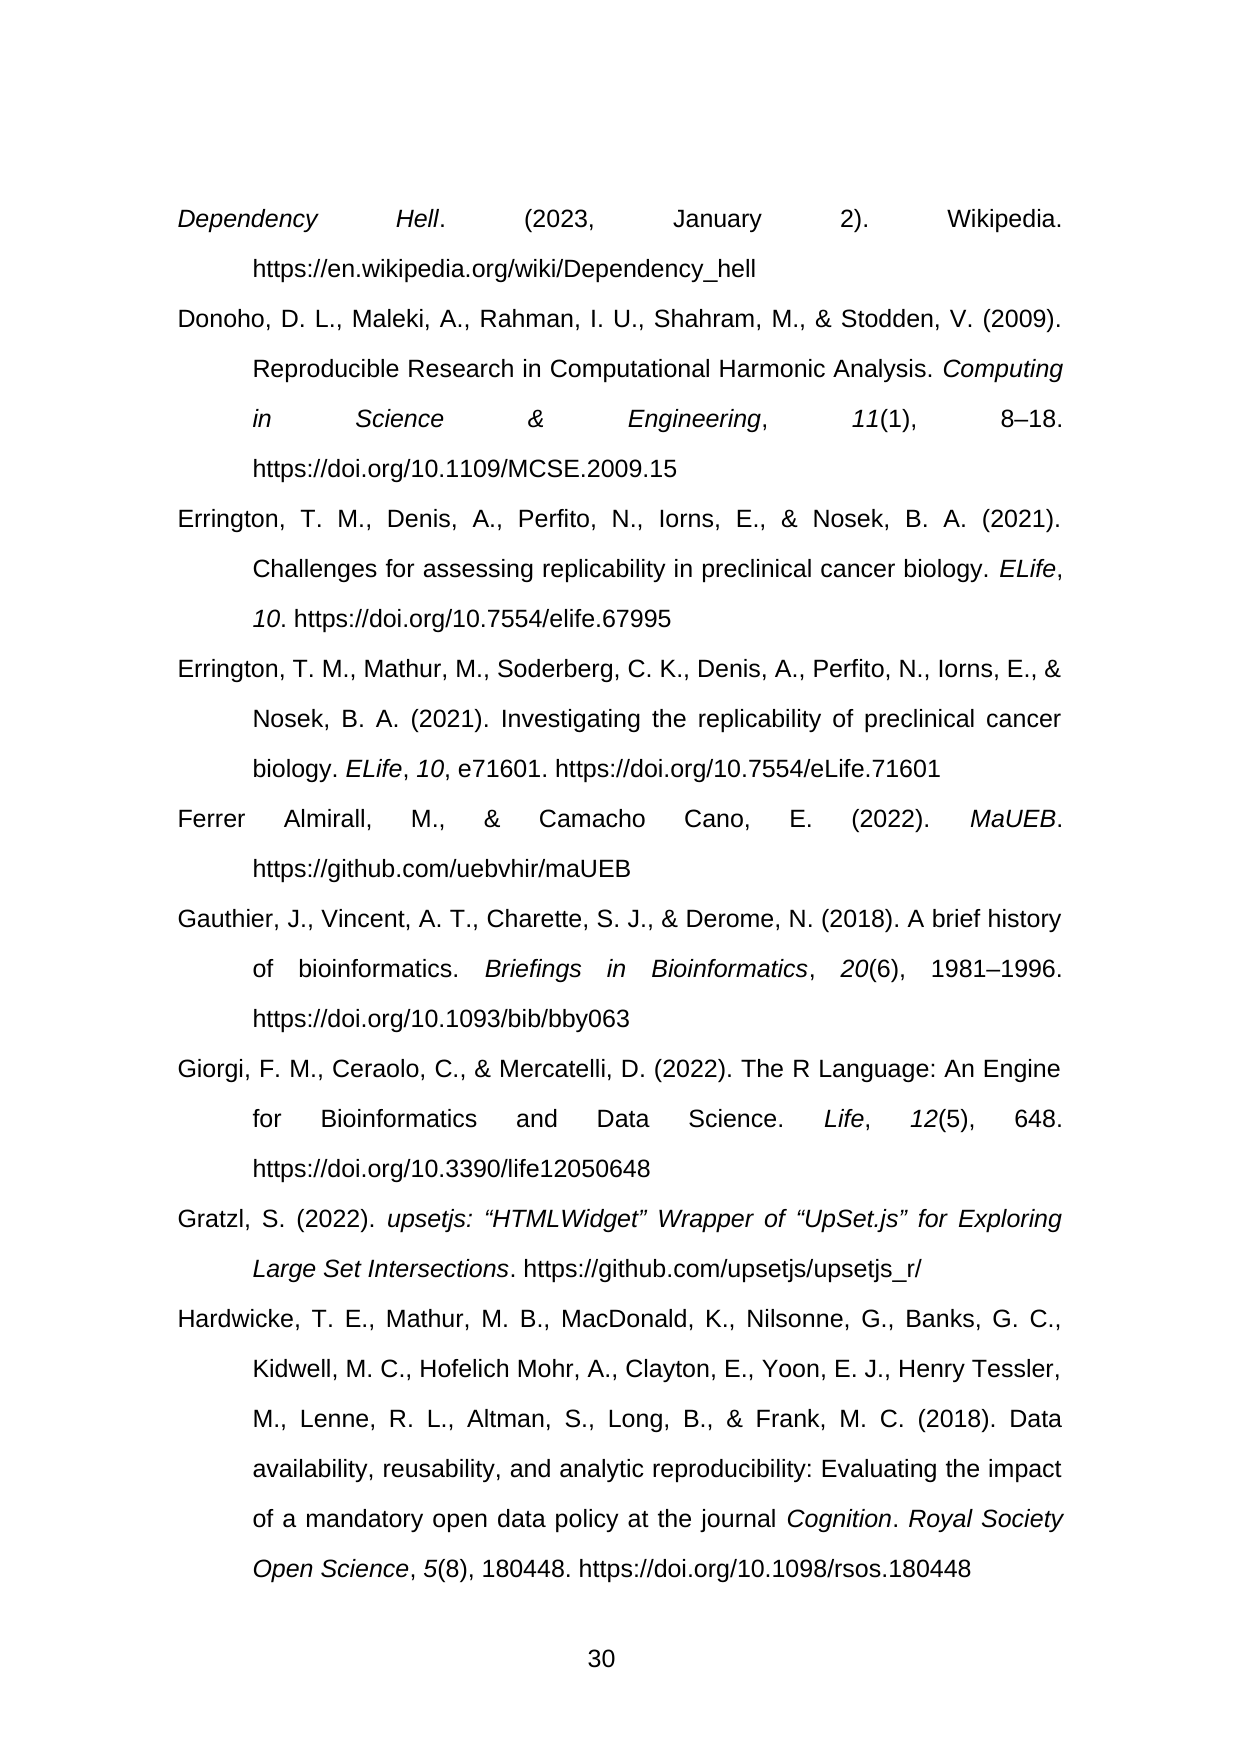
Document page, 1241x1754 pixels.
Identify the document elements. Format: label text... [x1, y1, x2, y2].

text Gauthier, J., Vincent, A. T., Charette, S. J., & Derome, N. (2018). A brief history of bioinformatics. Briefings in Bioinformatics, 20(6), 1981–1996. https://doi.org/10.1093/bib/bby063 [177, 883, 1063, 1033]
text Ferrer Almirall, M., & Camacho Cano, E. (2022). MaUEB. https://github.com/uebvhir/maUEB [177, 783, 1063, 883]
text Errington, T. M., Denis, A., Perfito, N., Iorns, E., & Nosek, B. A. (2021). Challenges for assessing replicability in preclinical cancer biology. ELife, 10. https://doi.org/10.7554/elife.67995 [177, 483, 1063, 633]
text Donoho, D. L., Maleki, A., Rahman, I. U., Shahram, M., & Stodden, V. (2009). Reproducible Research in Computational Harmonic Analysis. Computing in Science & Engineering, 11(1), 8–18. https://doi.org/10.1109/MCSE.2009.15 [177, 283, 1063, 483]
text Hardwicke, T. E., Mathur, M. B., MacDonald, K., Nilsonne, G., Banks, G. C., Kidwell, M. C., Hofelich Mohr, A., Clayton, E., Yoon, E. J., Henry Tessler, M., Lenne, R. L., Altman, S., Long, B., & Frank, M. C. (2018). Data availability, reusability, and analytic reproducibility: Evaluating the impact of a mandatory open data policy at the journal Cognition. Royal Society Open Science, 5(8), 180448. https://doi.org/10.1098/rsos.180448 [177, 1283, 1063, 1583]
text Gratzl, S. (2022). upsetjs: “HTMLWidget” Wrapper of “UpSet.js” for Exploring Large Set Intersections. https://github.com/upsetjs/upsetjs_r/ [177, 1183, 1063, 1283]
text Errington, T. M., Mathur, M., Soderberg, C. K., Denis, A., Perfito, N., Iorns, E., & Nosek, B. A. (2021). Investigating the replicability of preclinical cancer biology. ELife, 10, e71601. https://doi.org/10.7554/eLife.71601 [177, 633, 1063, 783]
text Giorgi, F. M., Ceraolo, C., & Mercatelli, D. (2022). The R Language: An Engine for Bioinformatics and Data Science. Life, 12(5), 648. https://doi.org/10.3390/life12050648 [177, 1033, 1063, 1183]
text Dependency Hell. (2023, January 2). Wikipedia. https://en.wikipedia.org/wiki/Dependency_hell [177, 183, 1063, 283]
